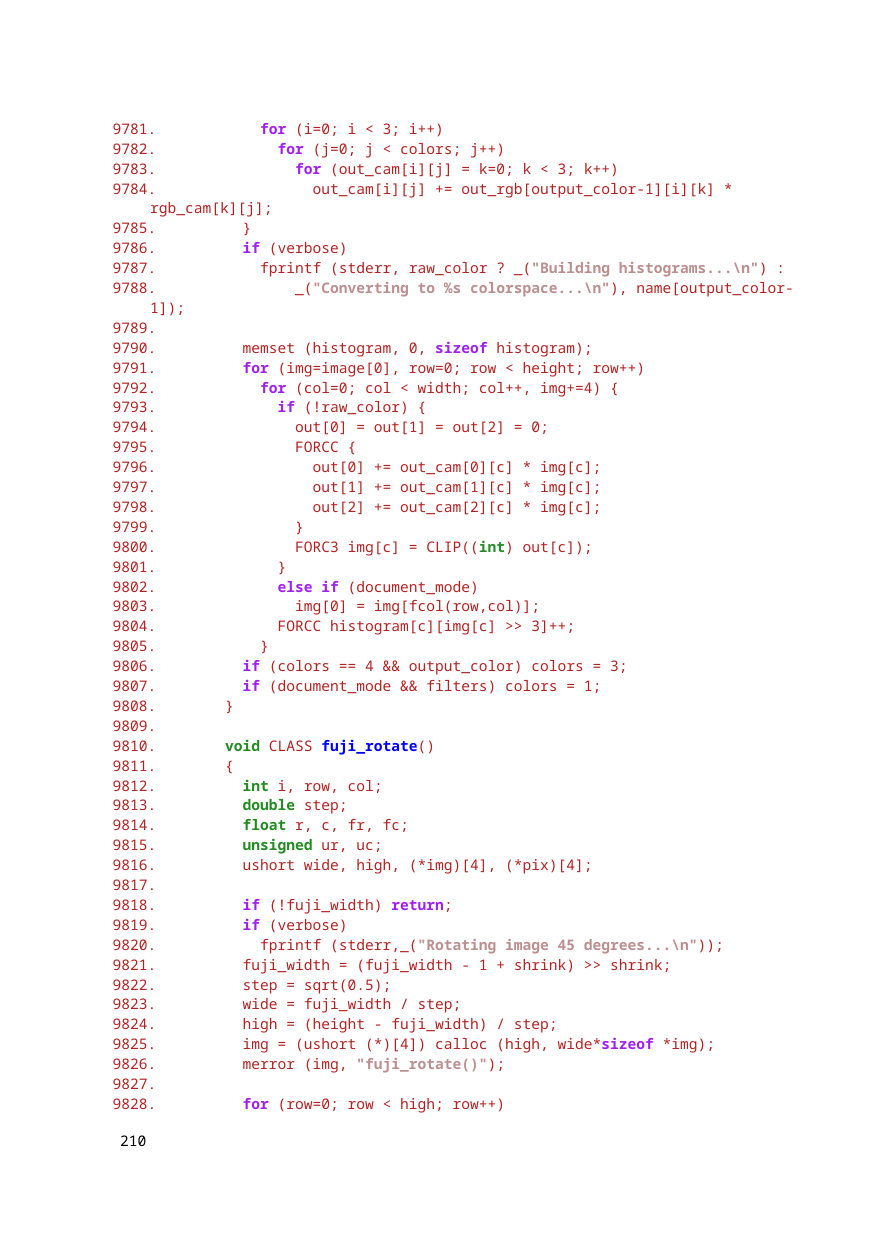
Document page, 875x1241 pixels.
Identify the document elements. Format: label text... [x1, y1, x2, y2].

list fprintf (stderr,_("Rotating image 45 degrees...\n")); [112, 934, 799, 954]
list int i, row, col; [112, 775, 799, 795]
list } [112, 218, 799, 238]
list merror (img, "fuji_rotate()"); [112, 1054, 799, 1074]
list for (j=0; j < colors; j++) [112, 139, 799, 158]
list if (!raw_color) { [112, 397, 799, 417]
list img[0] = img[fcol(row,col)]; [112, 596, 799, 616]
list out[2] += out_cam[2][c] * img[c]; [112, 497, 799, 517]
list fprintf (stderr, raw_color ? _("Building histograms...\n") : [112, 258, 799, 278]
list for (i=0; i < 3; i++) [112, 119, 799, 139]
list step = sqrt(0.5); [112, 974, 799, 994]
list for (out_cam[i][j] = k=0; k < 3; k++) [112, 158, 799, 178]
list memset (histogram, 0, sizeof histogram); [112, 338, 799, 357]
list if (verbose) [112, 914, 799, 934]
list { [112, 755, 799, 775]
list if (verbose) [112, 238, 799, 258]
list out[1] += out_cam[1][c] * img[c]; [112, 477, 799, 497]
list out[0] = out[1] = out[2] = 0; [112, 417, 799, 437]
list FORCC { [112, 437, 799, 457]
list else if (document_mode) [112, 576, 799, 596]
list } [112, 636, 799, 656]
list void CLASS fuji_rotate() [112, 736, 799, 755]
list float r, c, fr, fc; [112, 815, 799, 835]
list for (col=0; col < width; col++, img+=4) { [112, 377, 799, 397]
list img = (ushort (*)[4]) calloc (high, wide*sizeof *img); [112, 1034, 799, 1054]
list wide = fuji_width / step; [112, 994, 799, 1014]
list high = (height - fuji_width) / step; [112, 1014, 799, 1034]
list FORCC histogram[c][img[c] >> 3]++; [112, 616, 799, 636]
list ushort wide, high, (*img)[4], (*pix)[4]; [112, 855, 799, 875]
list } [112, 556, 799, 576]
list unsigned ur, uc; [112, 835, 799, 855]
list double step; [112, 795, 799, 815]
list _("Converting to %s colorspace...\n"), name[output_color-1]); [112, 278, 799, 318]
list out_cam[i][j] += out_rgb[output_color-1][i][k] * rgb_cam[k][j]; [112, 178, 799, 218]
list for (img=image[0], row=0; row < height; row++) [112, 357, 799, 377]
list out[0] += out_cam[0][c] * img[c]; [112, 457, 799, 477]
list for (row=0; row < high; row++) [112, 1094, 799, 1113]
list if (!fuji_width) return; [112, 895, 799, 914]
list fuji_width = (fuji_width - 1 + shrink) >> shrink; [112, 954, 799, 974]
list if (colors == 4 && output_color) colors = 3; [112, 656, 799, 676]
list } [112, 696, 799, 716]
list FORC3 img[c] = CLIP((int) out[c]); [112, 537, 799, 556]
list } [112, 517, 799, 537]
list if (document_mode && filters) colors = 1; [112, 676, 799, 696]
